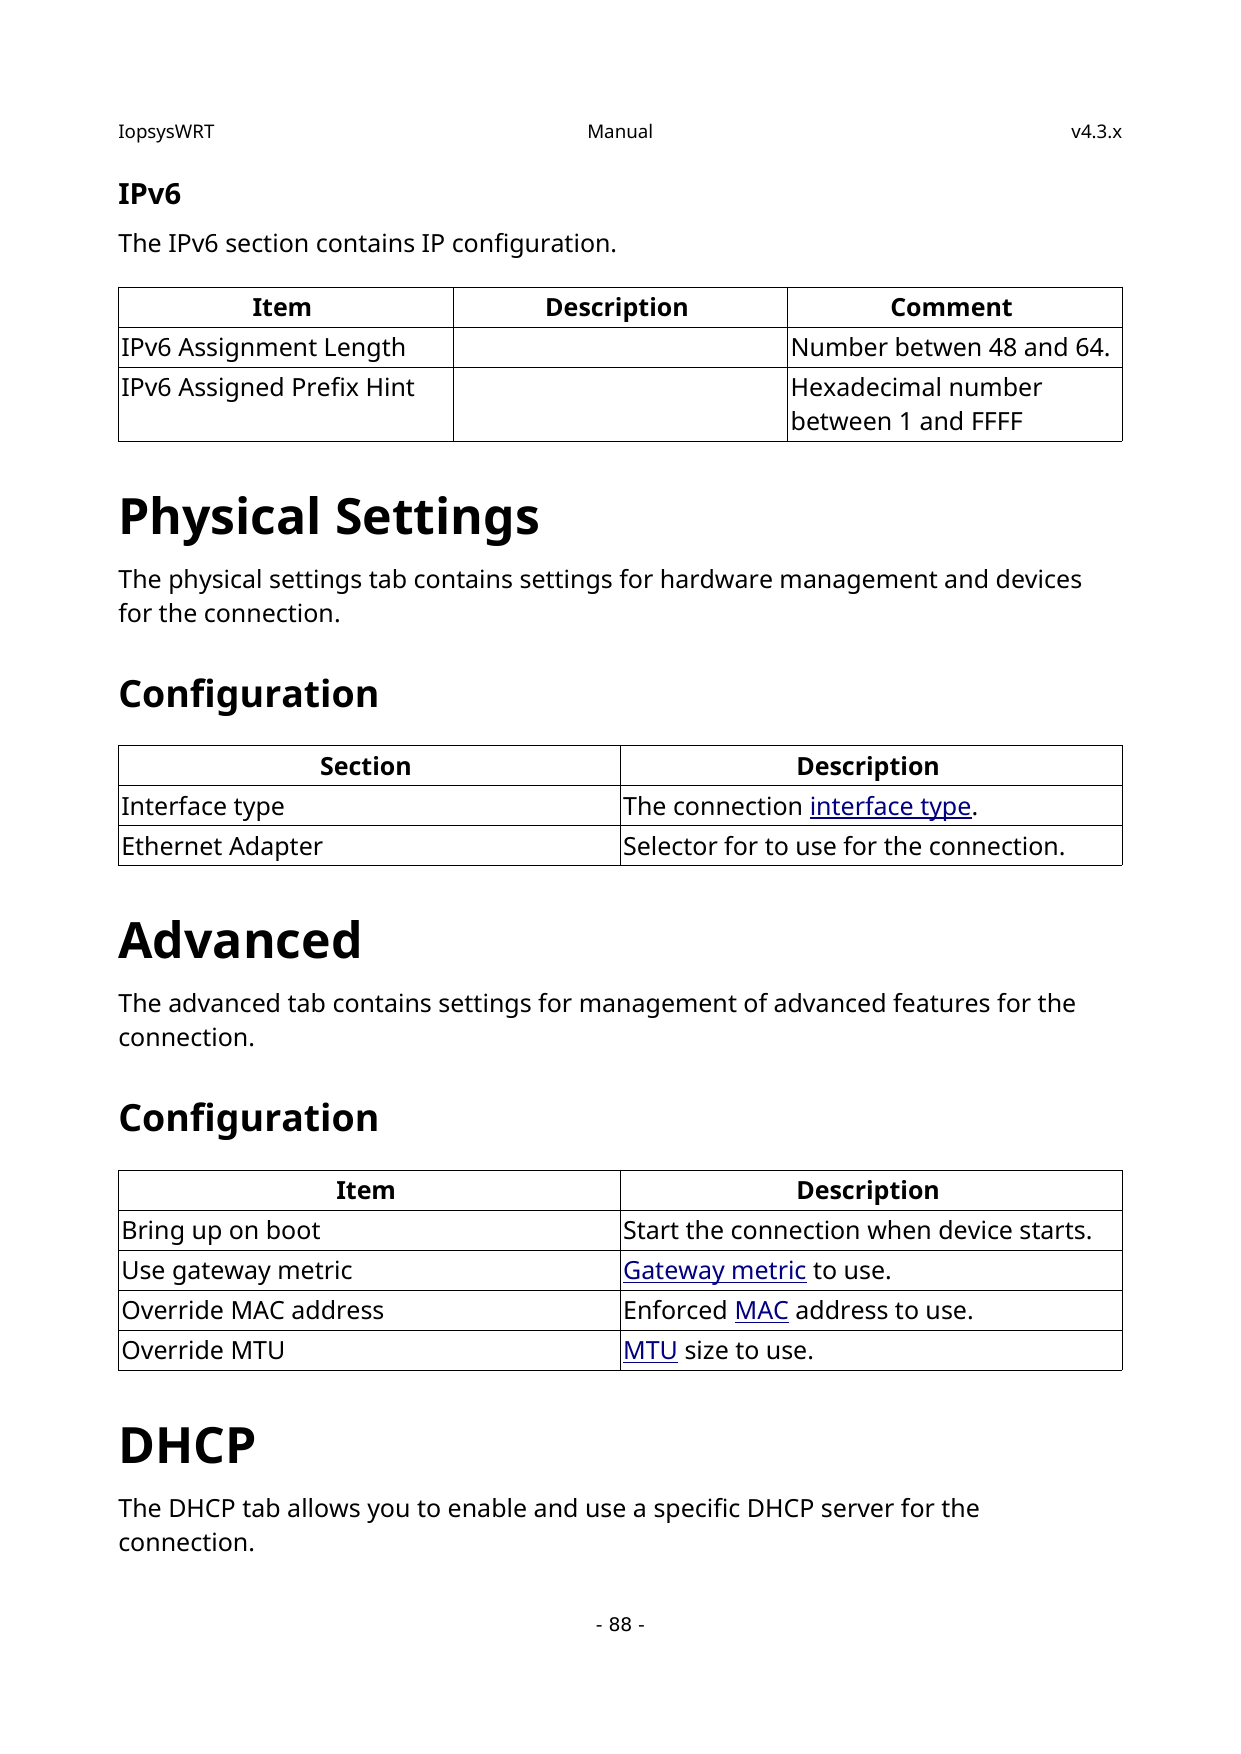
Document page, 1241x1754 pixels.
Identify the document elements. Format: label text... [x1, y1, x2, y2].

table_cell Use gateway metric [119, 1251, 620, 1290]
subtitle Advanced [118, 905, 1122, 973]
subtitle Configuration [118, 1091, 1122, 1142]
subtitle Physical Settings [118, 481, 1122, 549]
table_header Item [119, 288, 453, 327]
table_cell Gateway metric to use. [621, 1251, 1122, 1290]
subtitle DHCP [118, 1409, 1122, 1478]
table_header Section [119, 746, 620, 785]
table_cell IPv6 Assignment Length [119, 328, 453, 367]
table_header Item [119, 1171, 620, 1210]
table_cell Override MTU [119, 1331, 620, 1370]
table_cell IPv6 Assigned Prefix Hint [119, 368, 453, 441]
table_cell Enforced MAC address to use. [621, 1291, 1122, 1330]
table_header Description [454, 288, 787, 327]
text The IPv6 section contains IP configuration. [118, 225, 1122, 259]
table_cell Selector for to use for the connection. [621, 826, 1122, 865]
text The DHCP tab allows you to enable and use a specific DHCP server for the connection. [118, 1490, 1122, 1558]
table_header Comment [788, 288, 1122, 327]
subtitle Configuration [118, 667, 1122, 718]
table_cell Bring up on boot [119, 1211, 620, 1250]
table_cell Number betwen 48 and 64. [788, 328, 1122, 367]
table_cell [454, 368, 787, 441]
table_cell Interface type [119, 786, 620, 825]
text The advanced tab contains settings for management of advanced features for the connection. [118, 986, 1122, 1054]
table_header Description [621, 746, 1122, 785]
table_cell Start the connection when device starts. [621, 1211, 1122, 1250]
text The physical settings tab contains settings for hardware management and devices for the connection. [118, 561, 1122, 629]
table_cell [454, 328, 787, 367]
table_cell The connection interface type. [621, 786, 1122, 825]
table_cell Ethernet Adapter [119, 826, 620, 865]
subtitle IPv6 [118, 173, 1122, 213]
table_cell Override MAC address [119, 1291, 620, 1330]
table_cell MTU size to use. [621, 1331, 1122, 1370]
table_cell Hexadecimal number between 1 and FFFF [788, 368, 1122, 441]
table_header Description [621, 1171, 1122, 1210]
